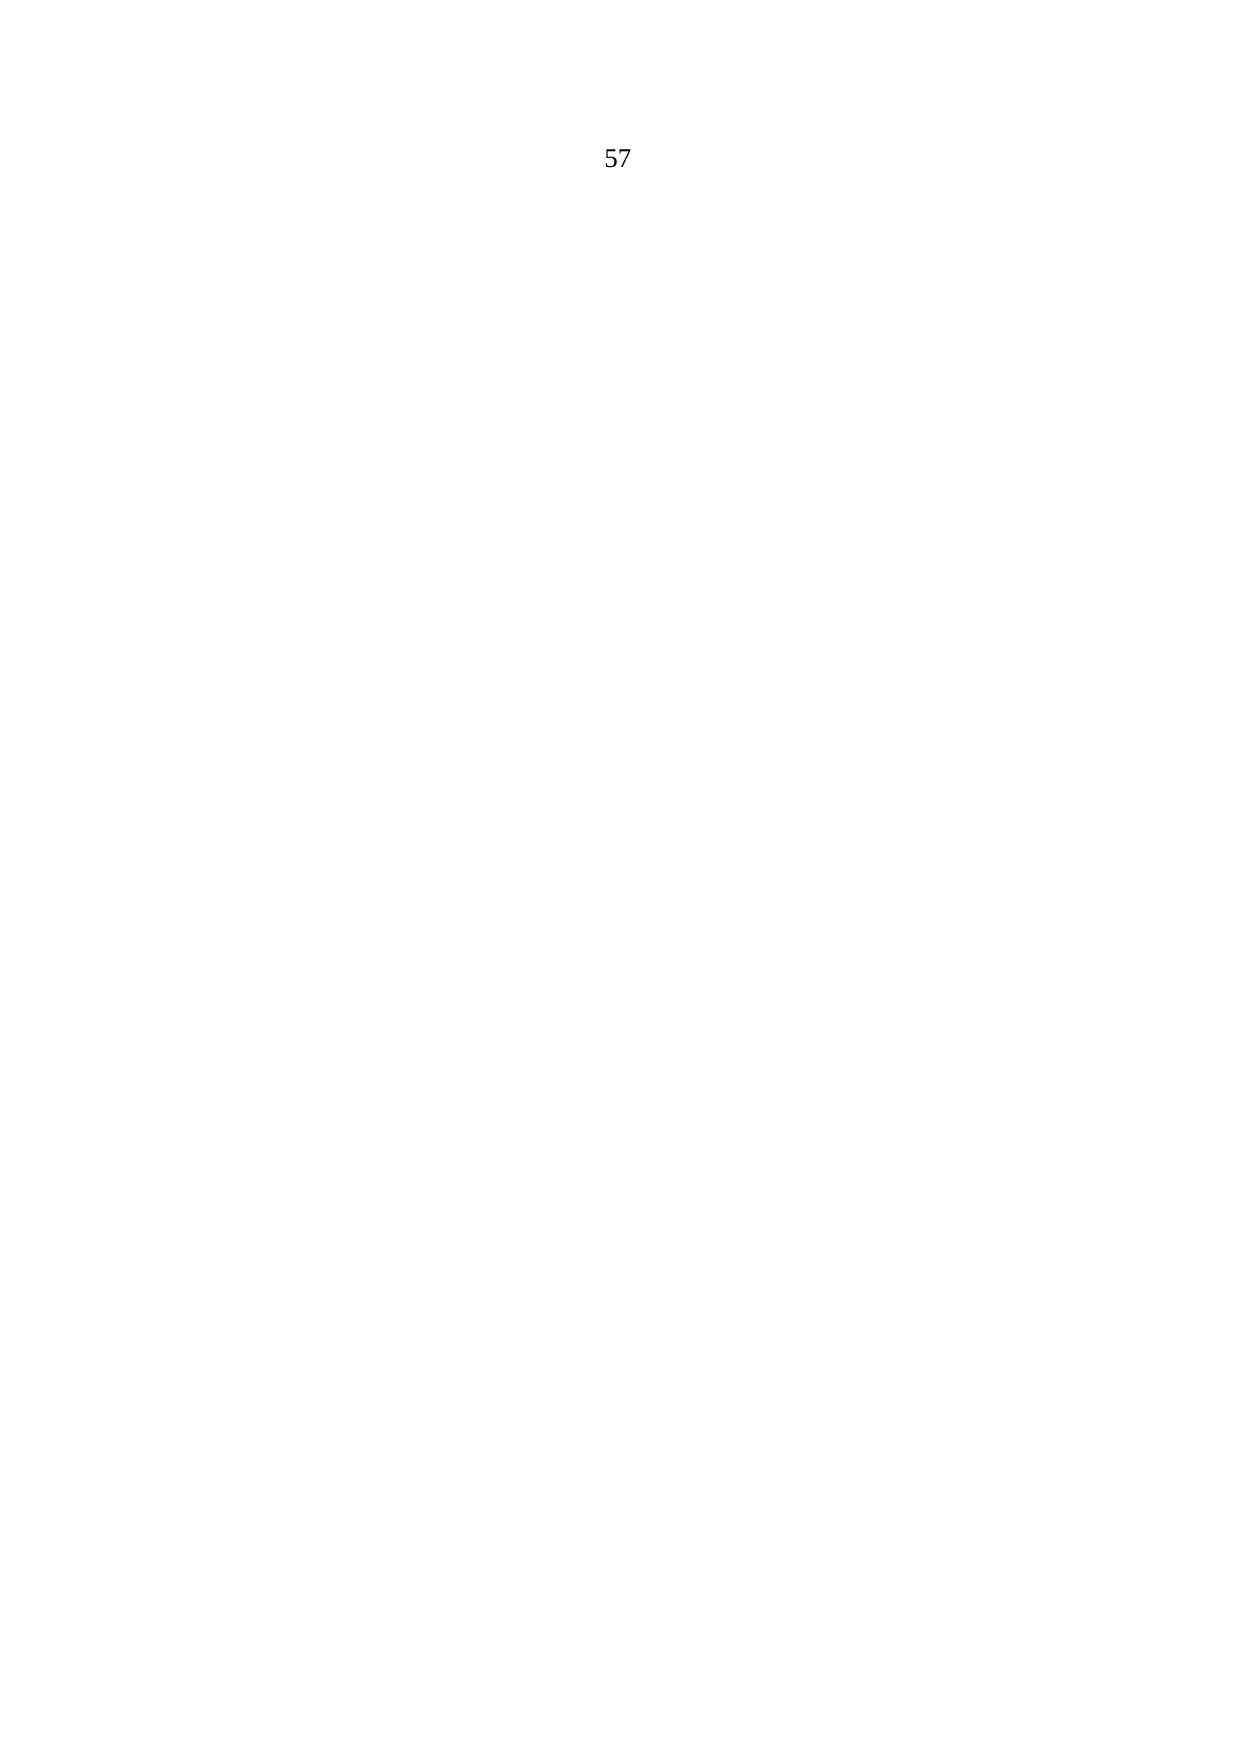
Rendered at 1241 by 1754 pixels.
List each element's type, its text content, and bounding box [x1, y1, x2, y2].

text 57 [154, 142, 1081, 173]
